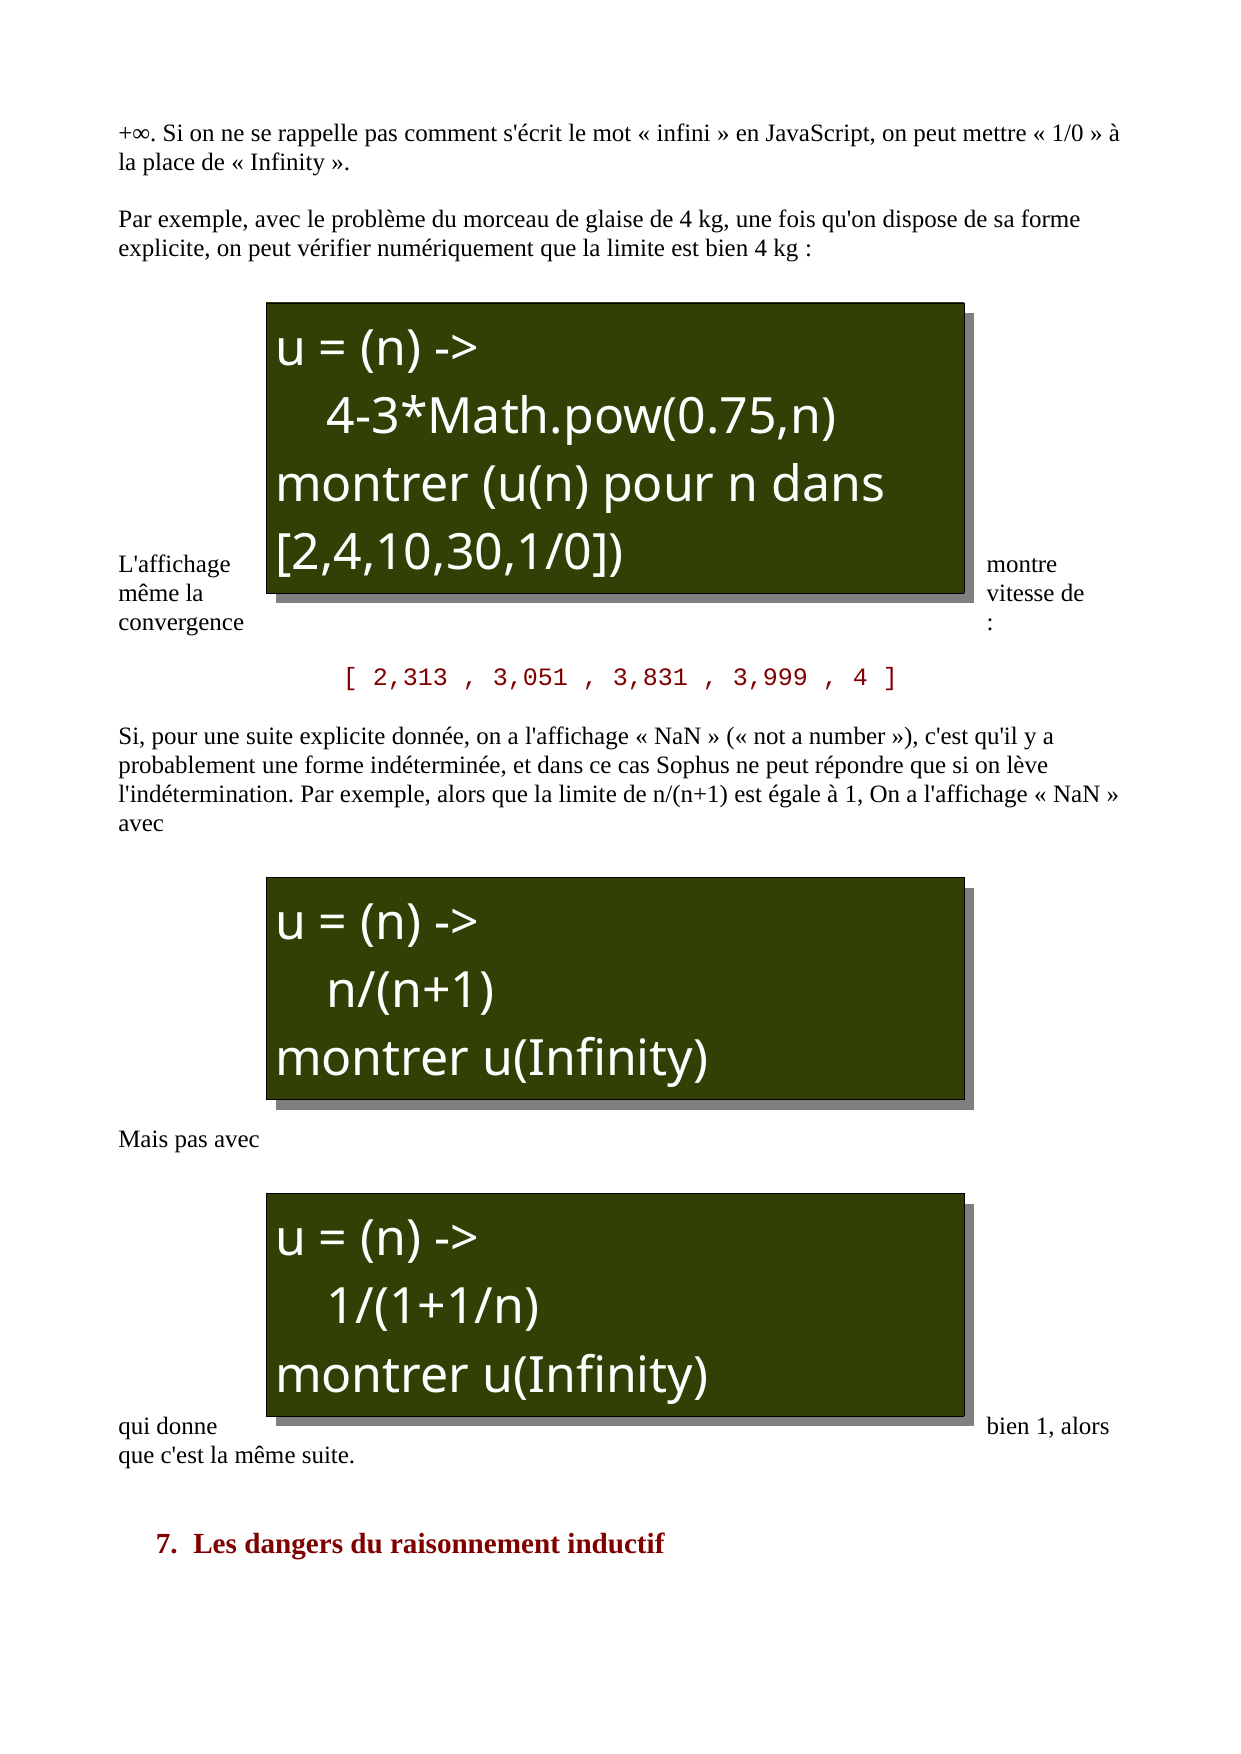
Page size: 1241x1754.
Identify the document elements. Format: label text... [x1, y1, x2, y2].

text Par exemple, avec le problème du morceau de glaise de 4 kg, une fois qu'on dispose de sa forme explicite, on peut vérifier numériquement que la limite est bien 4 kg : [118, 204, 1122, 262]
text 4-3*Math.pow(0.75,n) [275, 379, 955, 448]
text Si, pour une suite explicite donnée, on a l'affichage « NaN » (« not a number »), c'est qu'il y a probablement une forme indéterminée, et dans ce cas Sophus ne peut répondre que si on lève l'indétermination. Par exemple, alors que la limite de n/(n+1) est égale à 1, On a l'affichage « NaN » avec [118, 721, 1122, 836]
text 1/(1+1/n) [275, 1270, 955, 1338]
list Les dangers du raisonnement inductif [156, 1526, 1122, 1560]
text L'affichage montre même la vitesse de convergence : [118, 549, 1122, 636]
text [ 2,313 , 3,051 , 3,831 , 3,999 , 4 ] [118, 664, 1122, 693]
text +∞. Si on ne se rappelle pas comment s'écrit le mot « infini » en JavaScript, on peut mettre « 1/0 » à la place de « Infinity ». [118, 118, 1122, 176]
text montrer (u(n) pour n dans [2,4,10,30,1/0]) [275, 448, 955, 584]
text n/(n+1) [275, 954, 955, 1022]
text qui donne bien 1, alors que c'est la même suite. [118, 1411, 1122, 1469]
text Mais pas avec [118, 1124, 1122, 1153]
text u = (n) -> [275, 1202, 955, 1270]
text montrer u(Infinity) [275, 1338, 955, 1407]
text u = (n) -> [275, 311, 955, 379]
text montrer u(Infinity) [275, 1022, 955, 1090]
text u = (n) -> [275, 886, 955, 954]
